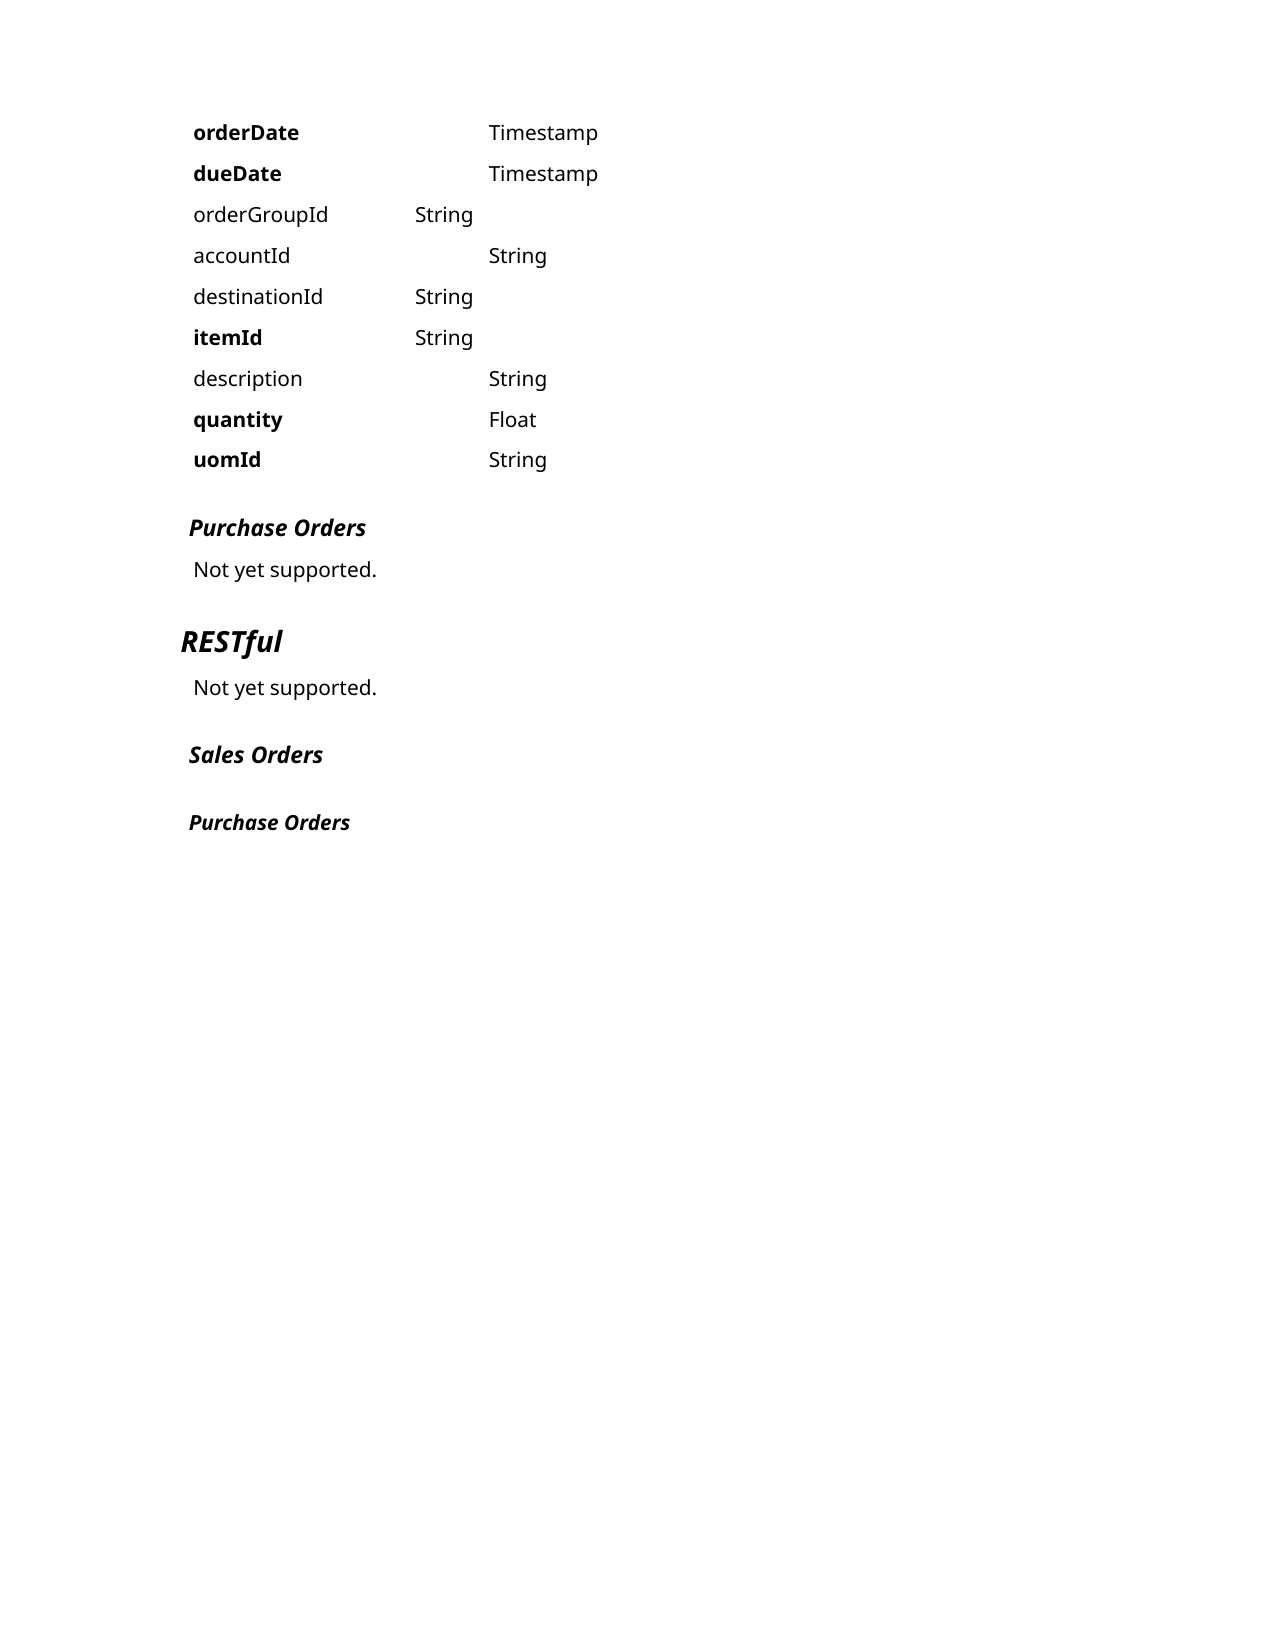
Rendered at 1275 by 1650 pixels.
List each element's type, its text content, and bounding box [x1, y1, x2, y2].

text Not yet supported. [193, 555, 1157, 584]
subtitle Sales Orders [188, 739, 1157, 771]
subtitle RESTful [180, 621, 1157, 661]
text Not yet supported. [193, 673, 1157, 702]
subtitle Purchase Orders [188, 808, 1157, 837]
text accountId String [193, 241, 1157, 269]
text quantity Float [193, 405, 1157, 433]
text itemId String [193, 323, 1157, 351]
subtitle Purchase Orders [188, 512, 1157, 543]
text description String [193, 364, 1157, 392]
text dueDate Timestamp [193, 159, 1157, 187]
text destinationId String [193, 282, 1157, 310]
text uomId String [193, 446, 1157, 474]
text orderDate Timestamp [193, 118, 1157, 147]
text orderGroupId String [193, 200, 1157, 228]
